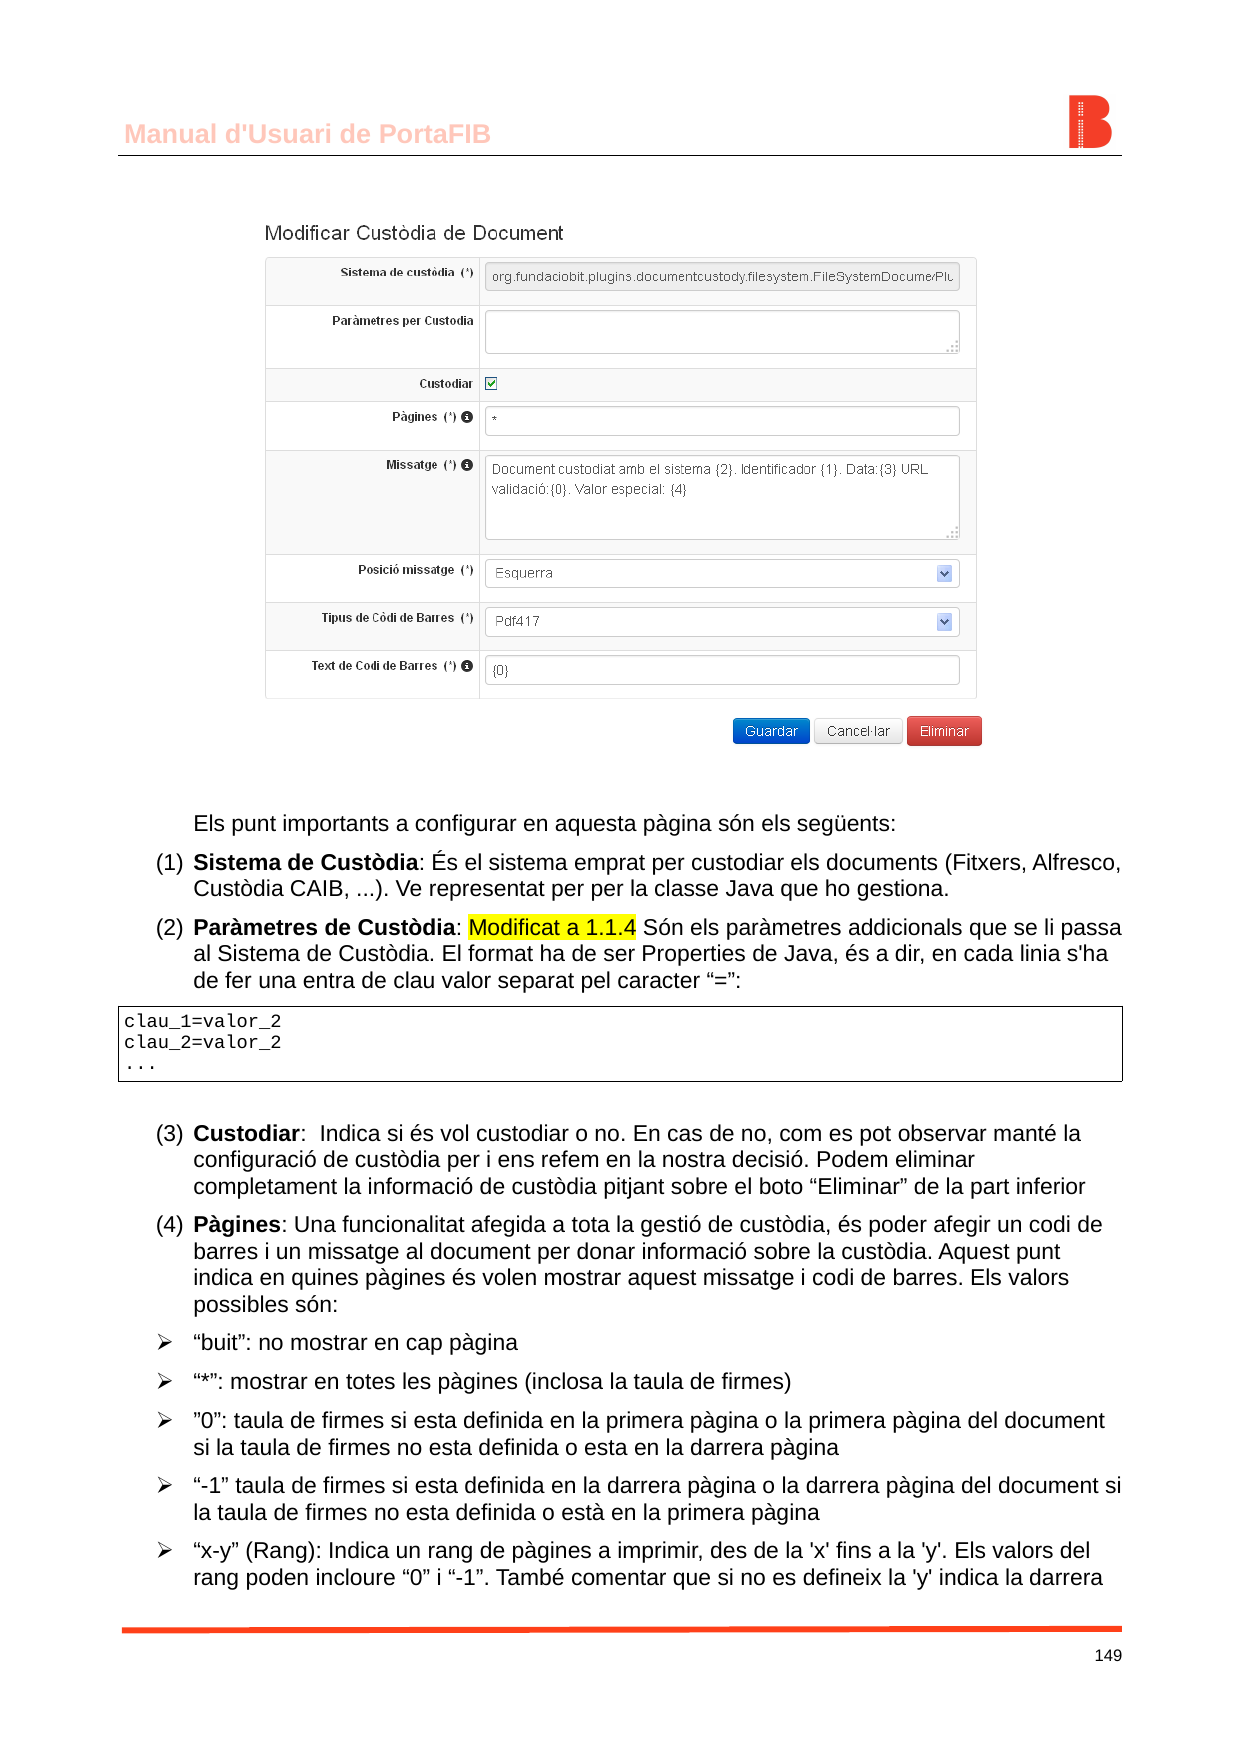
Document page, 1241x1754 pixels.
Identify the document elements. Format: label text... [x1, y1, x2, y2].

list “*”: mostrar en totes les pàgines (inclosa la taula de firmes) [156, 1368, 1122, 1394]
list “x-y” (Rang): Indica un rang de pàgines a imprimir, des de la 'x' fins a la 'y'. Els valors del rang poden incloure “0” i “-1”. També comentar que si no es defineix la 'y' indica la darrera [156, 1537, 1122, 1590]
picture [1063, 94, 1117, 150]
list Paràmetres de Custòdia: Modificat a 1.1.4 Són els paràmetres addicionals que se li passa al Sistema de Custòdia. El format ha de ser Properties de Java, és a dir, en cada linia s'ha de fer una entra de clau valor separat pel caracter “=”: [156, 914, 1122, 993]
list ”0”: taula de firmes si esta definida en la primera pàgina o la primera pàgina del document si la taula de firmes no esta definida o esta en la darrera pàgina [156, 1407, 1122, 1460]
list Sistema de Custòdia: És el sistema emprat per custodiar els documents (Fitxers, Alfresco, Custòdia CAIB, ...). Ve representat per per la classe Java que ho gestiona. [156, 849, 1122, 902]
list Pàgines: Una funcionalitat afegida a tota la gestió de custòdia, és poder afegir un codi de barres i un missatge al document per donar informació sobre la custòdia. Aquest punt indica en quines pàgines és volen mostrar aquest missatge i codi de barres. Els valors possibles són: [156, 1211, 1122, 1317]
picture [251, 215, 990, 759]
text Els punt importants a configurar en aquesta pàgina són els següents: [118, 810, 1122, 836]
list Custodiar: Indica si és vol custodiar o no. En cas de no, com es pot observar manté la configuració de custòdia per i ens refem en la nostra decisió. Podem eliminar completament la informació de custòdia pitjant sobre el boto “Eliminar” de la part inferior [156, 1120, 1122, 1199]
list “buit”: no mostrar en cap pàgina [156, 1329, 1122, 1356]
list “-1” taula de firmes si esta definida en la darrera pàgina o la darrera pàgina del document si la taula de firmes no esta definida o està en la primera pàgina [156, 1472, 1122, 1525]
table_header clau_1=valor_2 clau_2=valor_2 ... [119, 1007, 1122, 1081]
